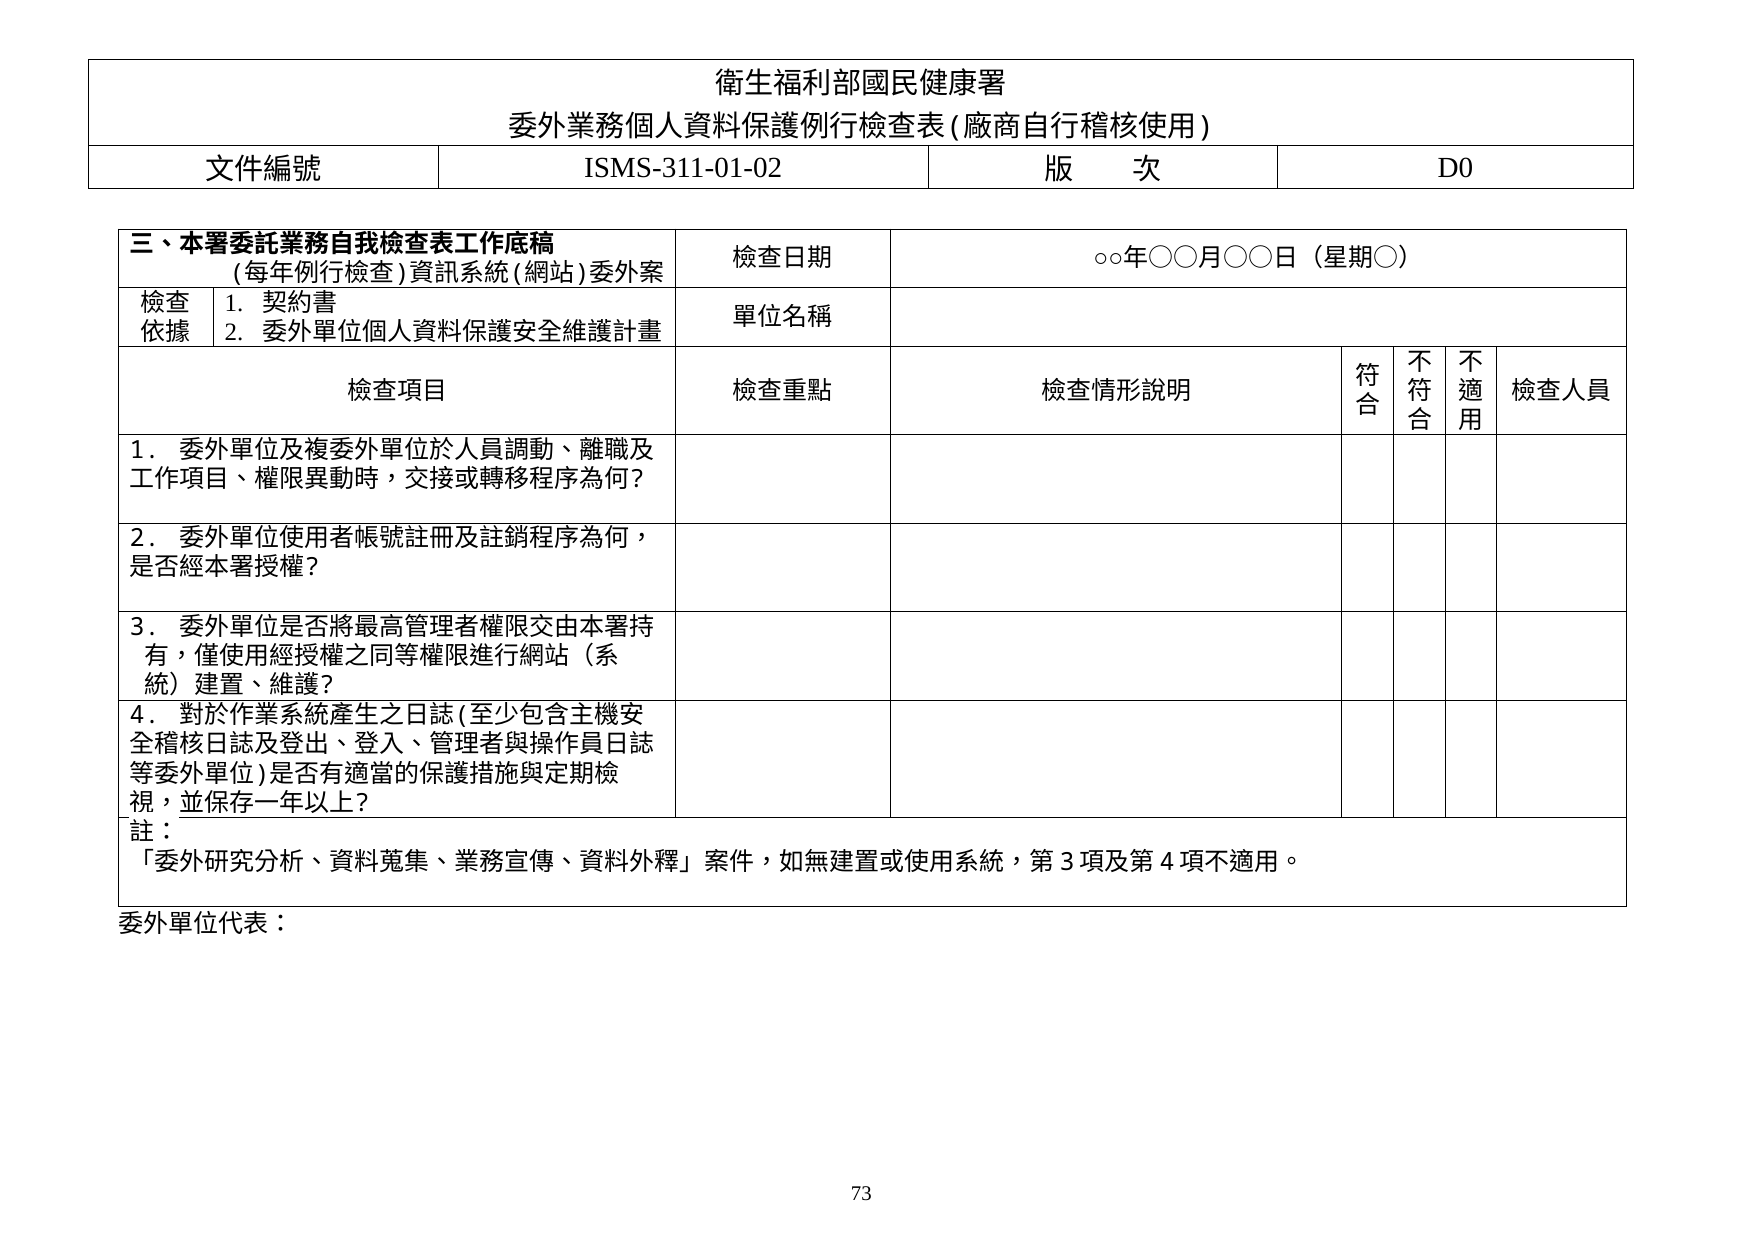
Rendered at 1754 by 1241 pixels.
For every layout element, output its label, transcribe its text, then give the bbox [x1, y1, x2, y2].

table_cell 3. 委外單位是否將最高管理者權限交由本署持有，僅使用經授權之同等權限進行網站（系統）建置、維護? [119, 612, 675, 700]
table_cell [1342, 612, 1393, 700]
table_cell 不符合 [1394, 347, 1445, 434]
table_cell [1497, 524, 1626, 611]
table_cell [1497, 701, 1626, 817]
table_cell 註： 「委外研究分析、資料蒐集、業務宣傳、資料外釋」案件，如無建置或使用系統，第3項及第4項不適用。 [119, 818, 1626, 906]
table_cell [676, 524, 890, 611]
text 委外單位代表： [118, 907, 1616, 939]
table_cell 檢查重點 [676, 347, 890, 434]
table_cell [1342, 435, 1393, 523]
table_cell [1497, 435, 1626, 523]
table_cell [891, 612, 1341, 700]
table_cell [676, 701, 890, 817]
table_cell [1446, 701, 1496, 817]
table_cell [891, 701, 1341, 817]
table_header 檢查日期 [676, 230, 890, 287]
table_cell 不適用 [1446, 347, 1496, 434]
table_cell 檢查項目 [119, 347, 675, 434]
table_cell [1394, 701, 1445, 817]
table_cell [891, 524, 1341, 611]
table_cell [1394, 435, 1445, 523]
table_cell [1446, 612, 1496, 700]
table_cell 單位名稱 [676, 288, 890, 346]
table_cell 4. 對於作業系統產生之日誌(至少包含主機安全稽核日誌及登出、登入、管理者與操作員日誌等委外單位)是否有適當的保護措施與定期檢視，並保存一年以上? [119, 701, 675, 817]
table_cell [1446, 524, 1496, 611]
table_cell 檢查依據 [119, 288, 213, 346]
table_cell 檢查人員 [1497, 347, 1626, 434]
table_cell [1342, 701, 1393, 817]
table_cell [1394, 612, 1445, 700]
table_cell [1497, 612, 1626, 700]
table_cell [1394, 524, 1445, 611]
table_cell [1446, 435, 1496, 523]
table_cell [1342, 524, 1393, 611]
table_cell 契約書 委外單位個人資料保護安全維護計畫 [214, 288, 675, 346]
table_cell [676, 435, 890, 523]
table_cell 1. 委外單位及複委外單位於人員調動、離職及工作項目、權限異動時，交接或轉移程序為何? [119, 435, 675, 523]
table_cell [891, 288, 1626, 346]
table_cell [676, 612, 890, 700]
table_header ○○年○○月○○日（星期○） [891, 230, 1626, 287]
table_cell 2. 委外單位使用者帳號註冊及註銷程序為何，是否經本署授權? [119, 524, 675, 611]
table_cell [891, 435, 1341, 523]
table_header 三、本署委託業務自我檢查表工作底稿 (每年例行檢查)資訊系統(網站)委外案 [119, 230, 675, 287]
table_cell 符合 [1342, 347, 1393, 434]
table_cell 檢查情形說明 [891, 347, 1341, 434]
